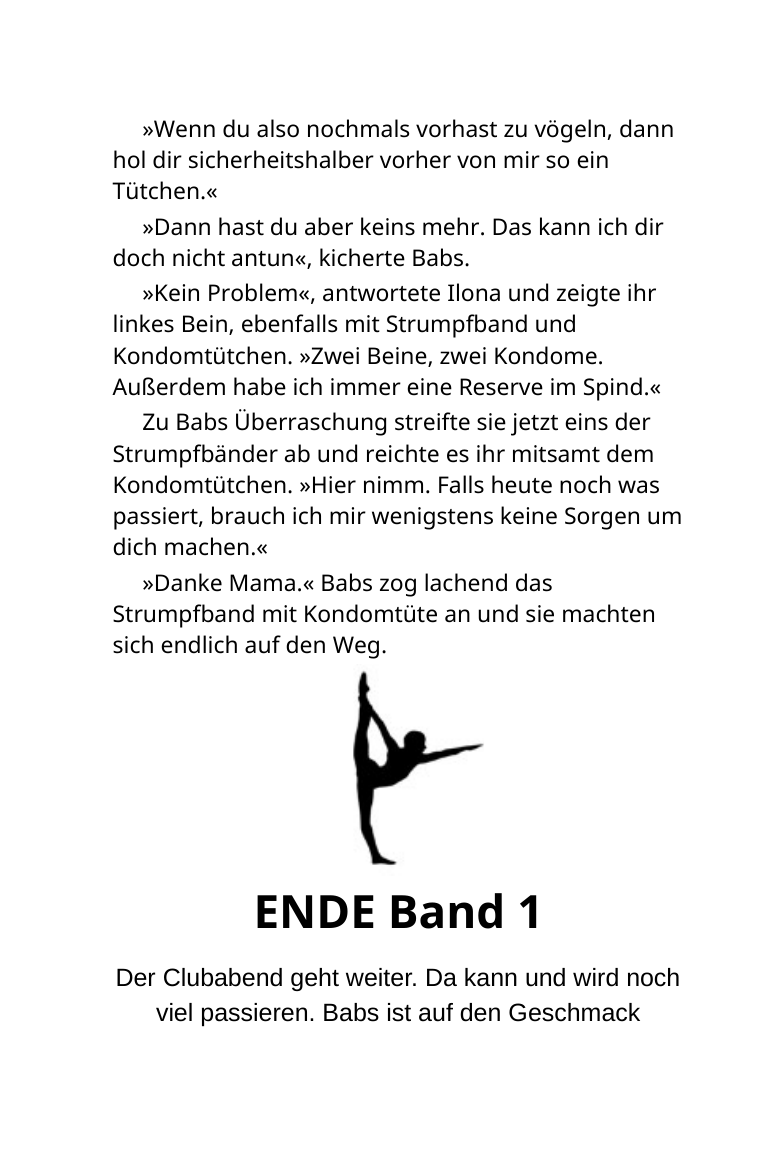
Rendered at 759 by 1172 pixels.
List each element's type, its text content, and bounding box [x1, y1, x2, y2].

text Zu Babs Überraschung streifte sie jetzt eins der Strumpfbänder ab und reichte es ihr mitsamt dem Kondomtütchen. »Hier nimm. Falls heute noch was passiert, brauch ich mir wenigstens keine Sorgen um dich machen.« [112, 406, 684, 562]
text »Dann hast du aber keins mehr. Das kann ich dir doch nicht antun«, kicherte Babs. [112, 210, 684, 273]
text »Kein Problem«, antwortete Ilona und zeigte ihr linkes Bein, ebenfalls mit Strumpfband und Kondomtütchen. »Zwei Beine, zwei Kondome. Außerdem habe ich immer eine Reserve im Spind.« [112, 277, 684, 402]
text »Wenn du also nochmals vorhast zu vögeln, dann hol dir sicherheitshalber vorher von mir so ein Tütchen.« [112, 112, 684, 206]
text »Danke Mama.« Babs zog lachend das Strumpfband mit Kondomtüte an und sie machten sich endlich auf den Weg. [112, 567, 684, 660]
text Der Clubabend geht weiter. Da kann und wird noch viel passieren. Babs ist auf den Geschmack [112, 963, 684, 1026]
subtitle ENDE Band 1 [112, 880, 684, 942]
